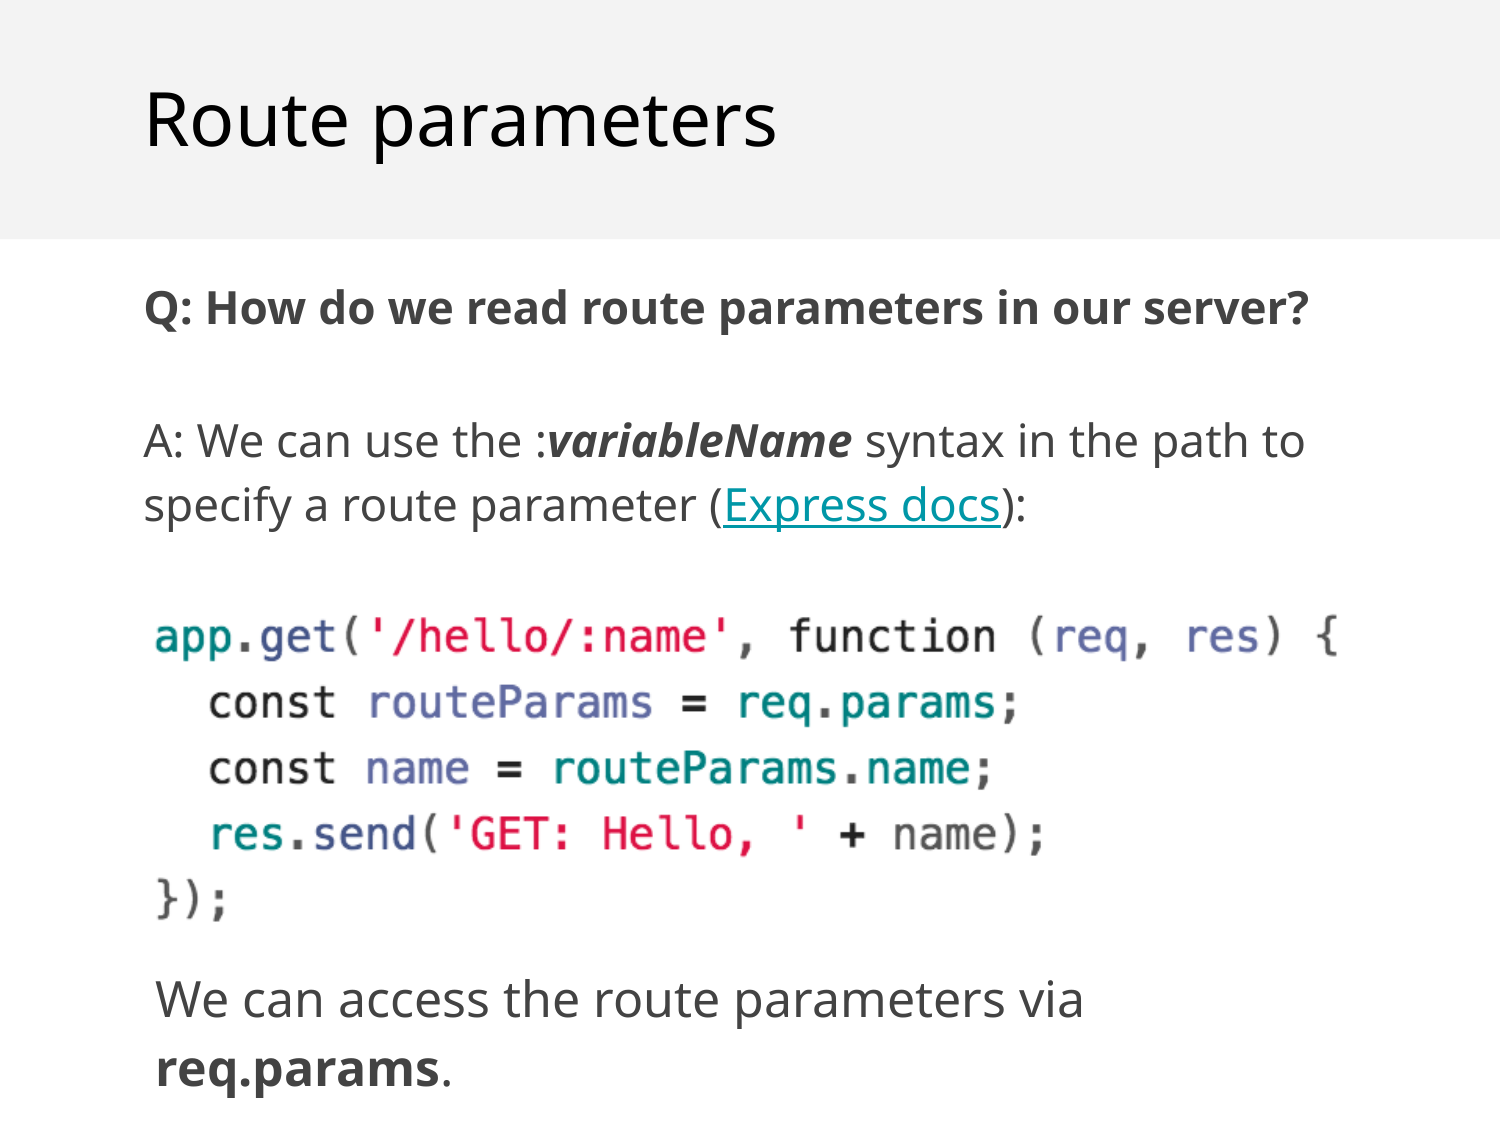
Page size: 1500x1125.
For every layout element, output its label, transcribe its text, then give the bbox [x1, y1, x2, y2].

list We can access the route parameters via req.params. [140, 943, 1385, 1085]
picture [132, 605, 1368, 950]
title Route parameters [128, 56, 1372, 183]
list Q: How do we read route parameters in our server? A: We can use the :variableName syntax in the path to specify a route parameter (Express docs): [128, 255, 1372, 556]
